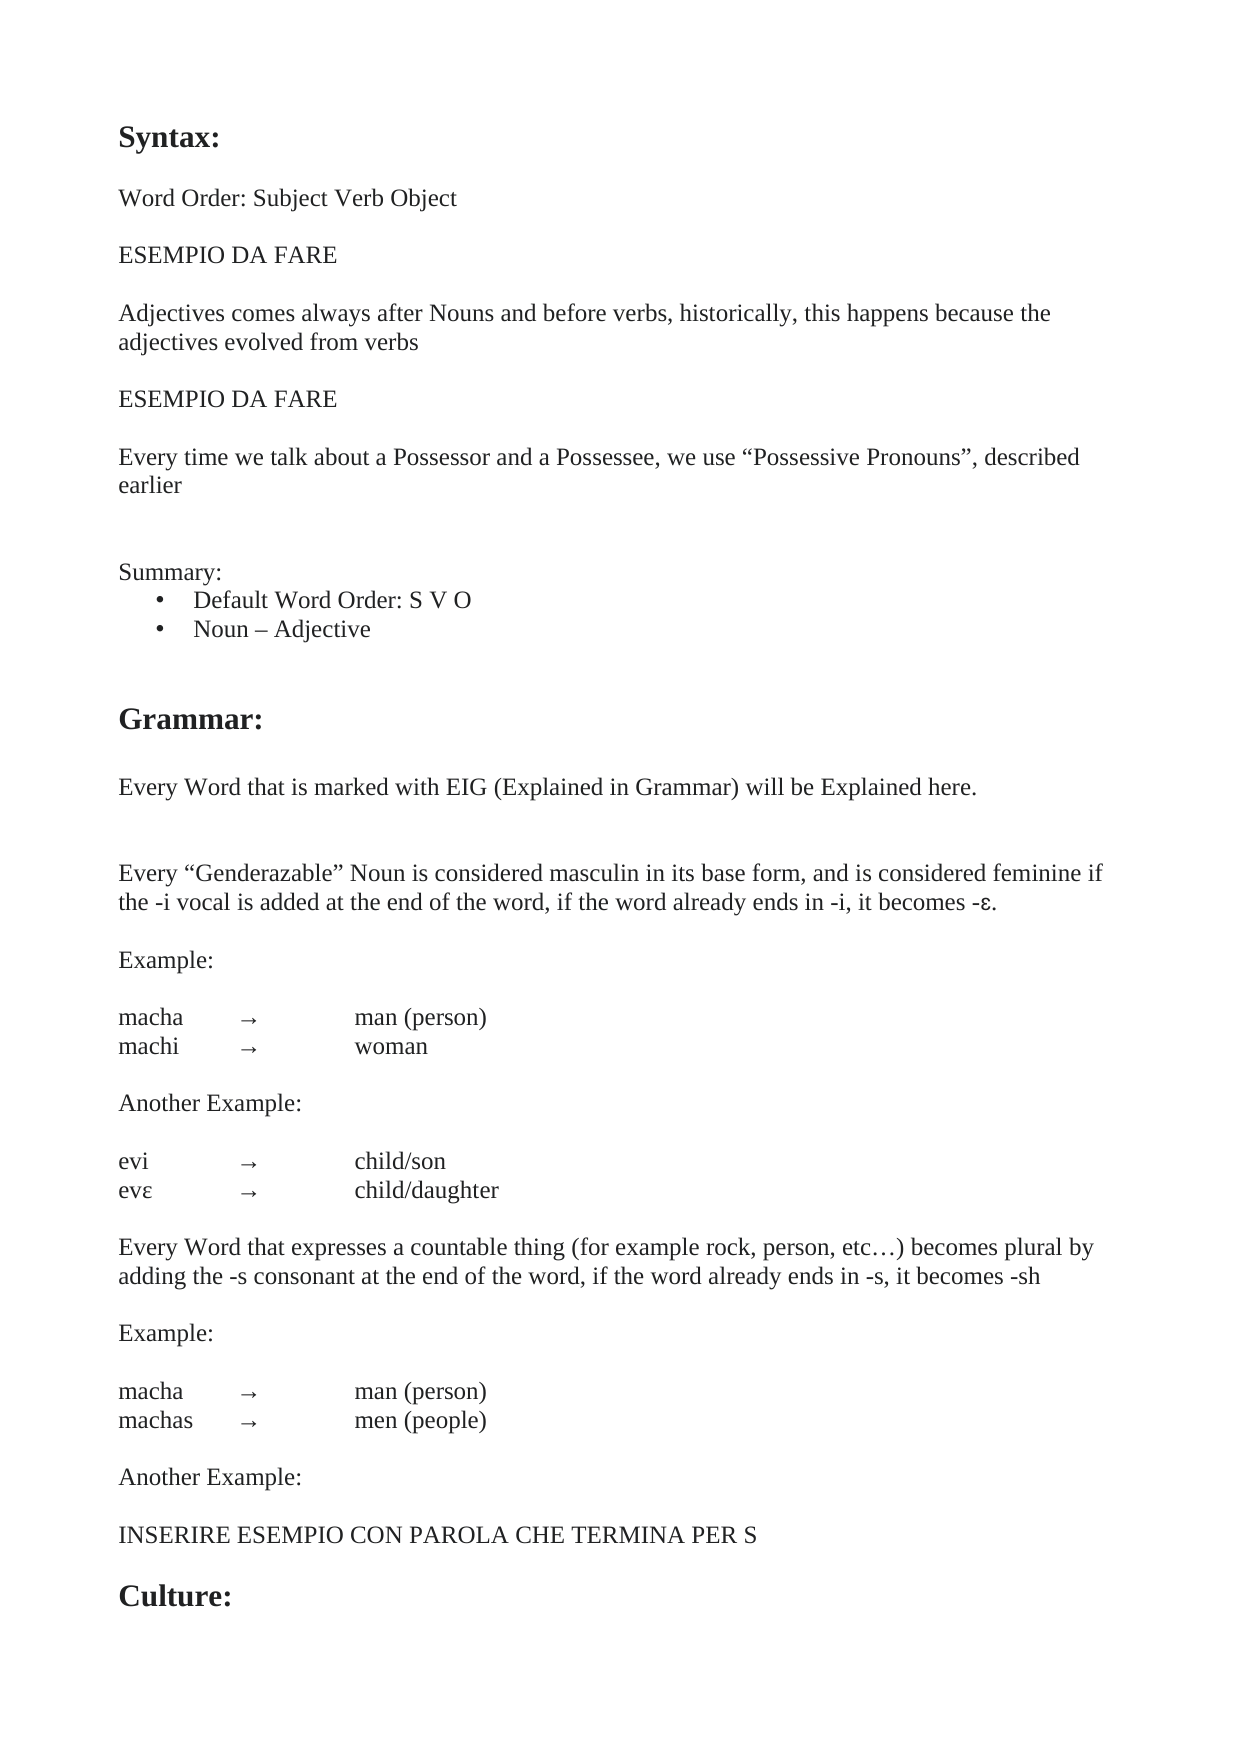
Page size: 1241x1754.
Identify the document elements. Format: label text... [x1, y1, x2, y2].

text macha → man (person) [118, 1002, 1122, 1031]
text Summary: [118, 557, 1122, 585]
text INSERIRE ESEMPIO CON PAROLA CHE TERMINA PER S [118, 1520, 1122, 1548]
text ESEMPIO DA FARE [118, 384, 1122, 413]
text Every time we talk about a Possessor and a Possessee, we use “Possessive Pronouns”, described earlier [118, 442, 1122, 499]
text Another Example: [118, 1088, 1122, 1117]
text machi → woman [118, 1031, 1122, 1060]
text Example: [118, 945, 1122, 973]
text machas → men (people) [118, 1405, 1122, 1433]
text ESEMPIO DA FARE [118, 240, 1122, 269]
text Every Word that expresses a countable thing (for example rock, person, etc…) becomes plural by adding the -s consonant at the end of the word, if the word already ends in -s, it becomes -sh [118, 1232, 1122, 1290]
list Default Word Order: S V O [156, 585, 1122, 614]
text Syntax: [118, 118, 1122, 154]
text Example: [118, 1318, 1122, 1347]
text macha → man (person) [118, 1376, 1122, 1405]
text evɛ → child/daughter [118, 1175, 1122, 1203]
text Culture: [118, 1577, 1122, 1613]
list Noun – Adjective [156, 614, 1122, 643]
text Grammar: [118, 700, 1122, 736]
text evi → child/son [118, 1146, 1122, 1175]
text Adjectives comes always after Nouns and before verbs, historically, this happens because the adjectives evolved from verbs [118, 298, 1122, 355]
text Word Order: Subject Verb Object [118, 183, 1122, 212]
text Every Word that is marked with EIG (Explained in Grammar) will be Explained here. [118, 772, 1122, 801]
text Every “Genderazable” Noun is considered masculin in its base form, and is considered feminine if the -i vocal is added at the end of the word, if the word already ends in -i, it becomes -ɛ. [118, 858, 1122, 916]
text Another Example: [118, 1462, 1122, 1491]
